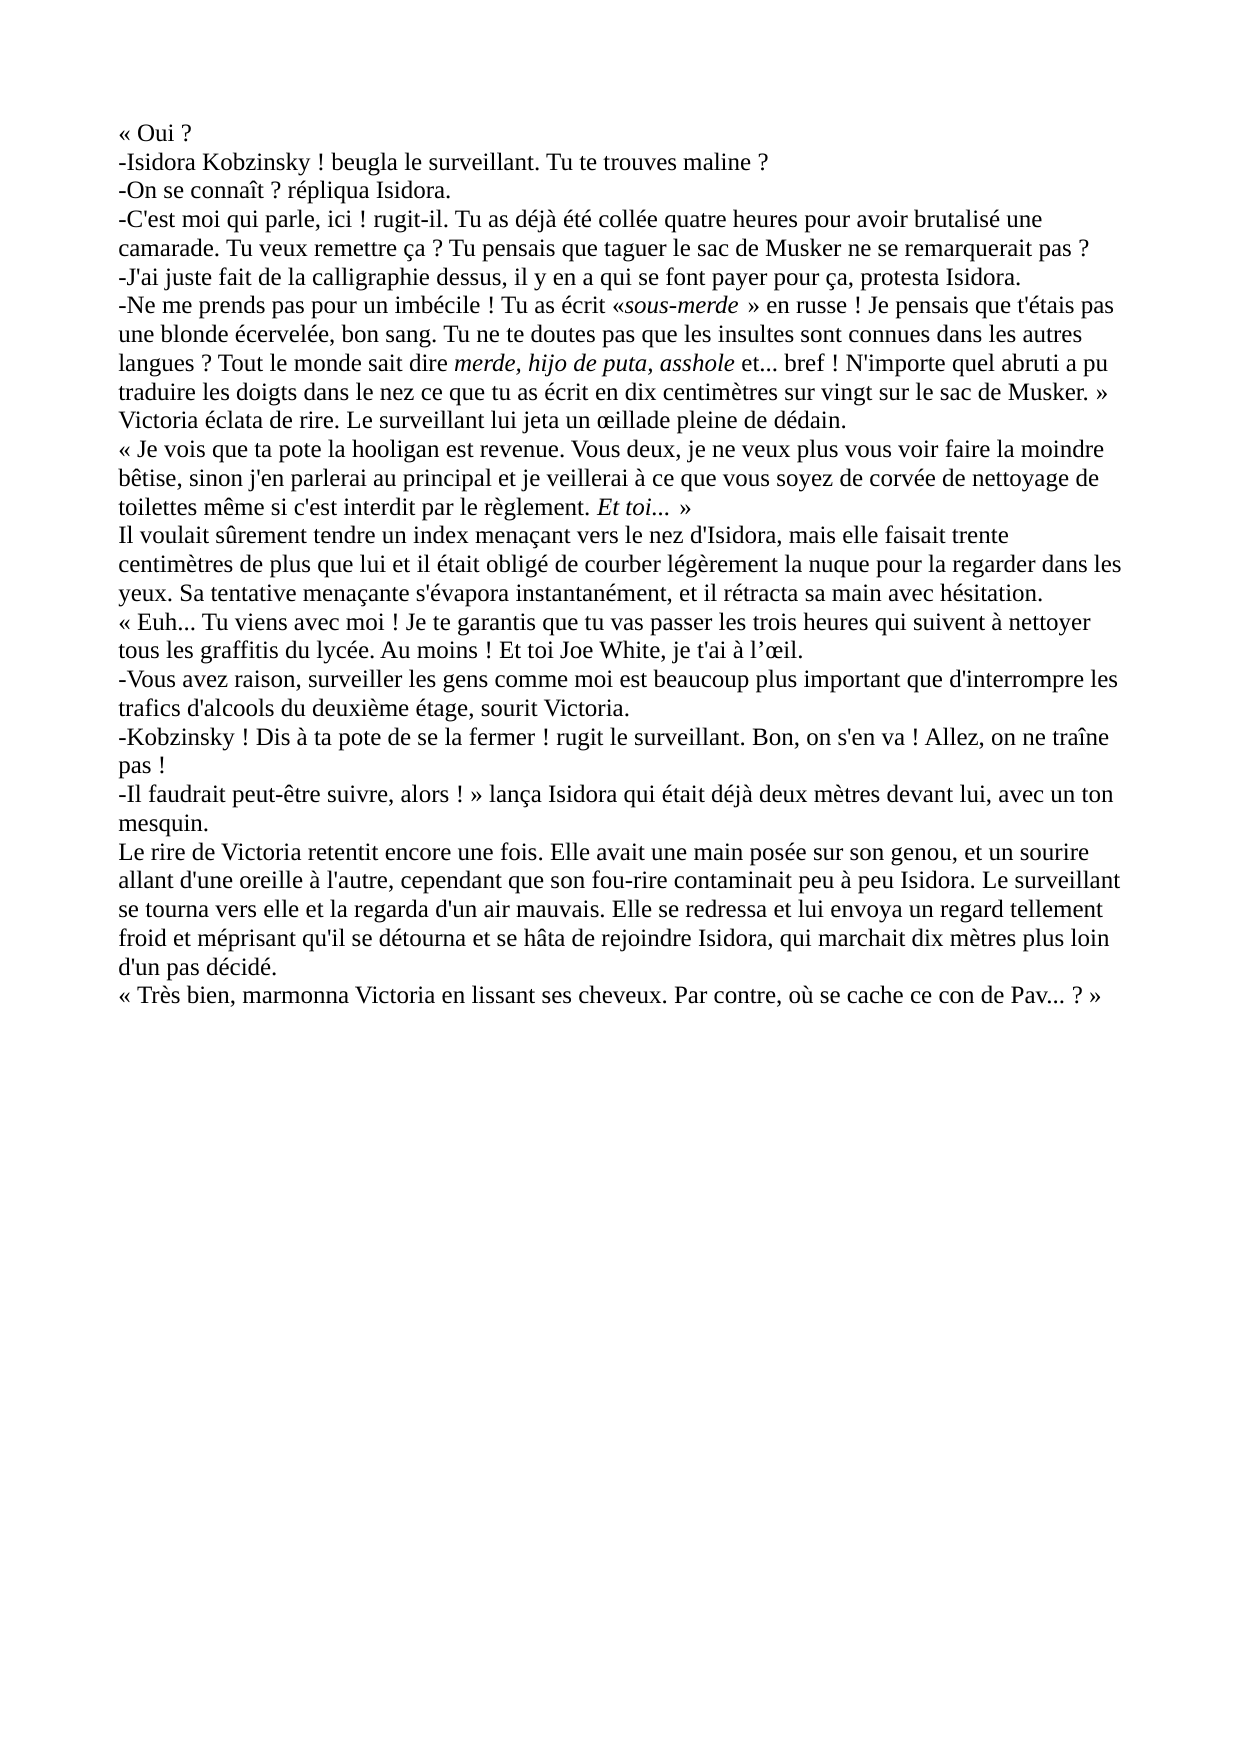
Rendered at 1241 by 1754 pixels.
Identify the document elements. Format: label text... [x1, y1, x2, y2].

text -On se connaît ? répliqua Isidora. [118, 176, 1122, 204]
text -Kobzinsky ! Dis à ta pote de se la fermer ! rugit le surveillant. Bon, on s'en va ! Allez, on ne traîne pas ! [118, 722, 1122, 779]
text -Il faudrait peut-être suivre, alors ! » lança Isidora qui était déjà deux mètres devant lui, avec un ton mesquin. [118, 779, 1122, 837]
text Victoria éclata de rire. Le surveillant lui jeta un œillade pleine de dédain. [118, 406, 1122, 434]
text « Je vois que ta pote la hooligan est revenue. Vous deux, je ne veux plus vous voir faire la moindre bêtise, sinon j'en parlerai au principal et je veillerai à ce que vous soyez de corvée de nettoyage de toilettes même si c'est interdit par le règlement. Et toi... » [118, 434, 1122, 521]
text « Très bien, marmonna Victoria en lissant ses cheveux. Par contre, où se cache ce con de Pav... ? » [118, 981, 1122, 1009]
text -J'ai juste fait de la calligraphie dessus, il y en a qui se font payer pour ça, protesta Isidora. [118, 262, 1122, 291]
text « Euh... Tu viens avec moi ! Je te garantis que tu vas passer les trois heures qui suivent à nettoyer tous les graffitis du lycée. Au moins ! Et toi Joe White, je t'ai à l’œil. [118, 607, 1122, 664]
text -Vous avez raison, surveiller les gens comme moi est beaucoup plus important que d'interrompre les trafics d'alcools du deuxième étage, sourit Victoria. [118, 664, 1122, 722]
text -Isidora Kobzinsky ! beugla le surveillant. Tu te trouves maline ? [118, 147, 1122, 176]
text « Oui ? [118, 118, 1122, 147]
text -Ne me prends pas pour un imbécile ! Tu as écrit «sous-merde » en russe ! Je pensais que t'étais pas une blonde écervelée, bon sang. Tu ne te doutes pas que les insultes sont connues dans les autres langues ? Tout le monde sait dire merde, hijo de puta, asshole et... bref ! N'importe quel abruti a pu traduire les doigts dans le nez ce que tu as écrit en dix centimètres sur vingt sur le sac de Musker. » [118, 291, 1122, 406]
text -C'est moi qui parle, ici ! rugit-il. Tu as déjà été collée quatre heures pour avoir brutalisé une camarade. Tu veux remettre ça ? Tu pensais que taguer le sac de Musker ne se remarquerait pas ? [118, 204, 1122, 262]
text Il voulait sûrement tendre un index menaçant vers le nez d'Isidora, mais elle faisait trente centimètres de plus que lui et il était obligé de courber légèrement la nuque pour la regarder dans les yeux. Sa tentative menaçante s'évapora instantanément, et il rétracta sa main avec hésitation. [118, 521, 1122, 607]
text Le rire de Victoria retentit encore une fois. Elle avait une main posée sur son genou, et un sourire allant d'une oreille à l'autre, cependant que son fou-rire contaminait peu à peu Isidora. Le surveillant se tourna vers elle et la regarda d'un air mauvais. Elle se redressa et lui envoya un regard tellement froid et méprisant qu'il se détourna et se hâta de rejoindre Isidora, qui marchait dix mètres plus loin d'un pas décidé. [118, 837, 1122, 981]
